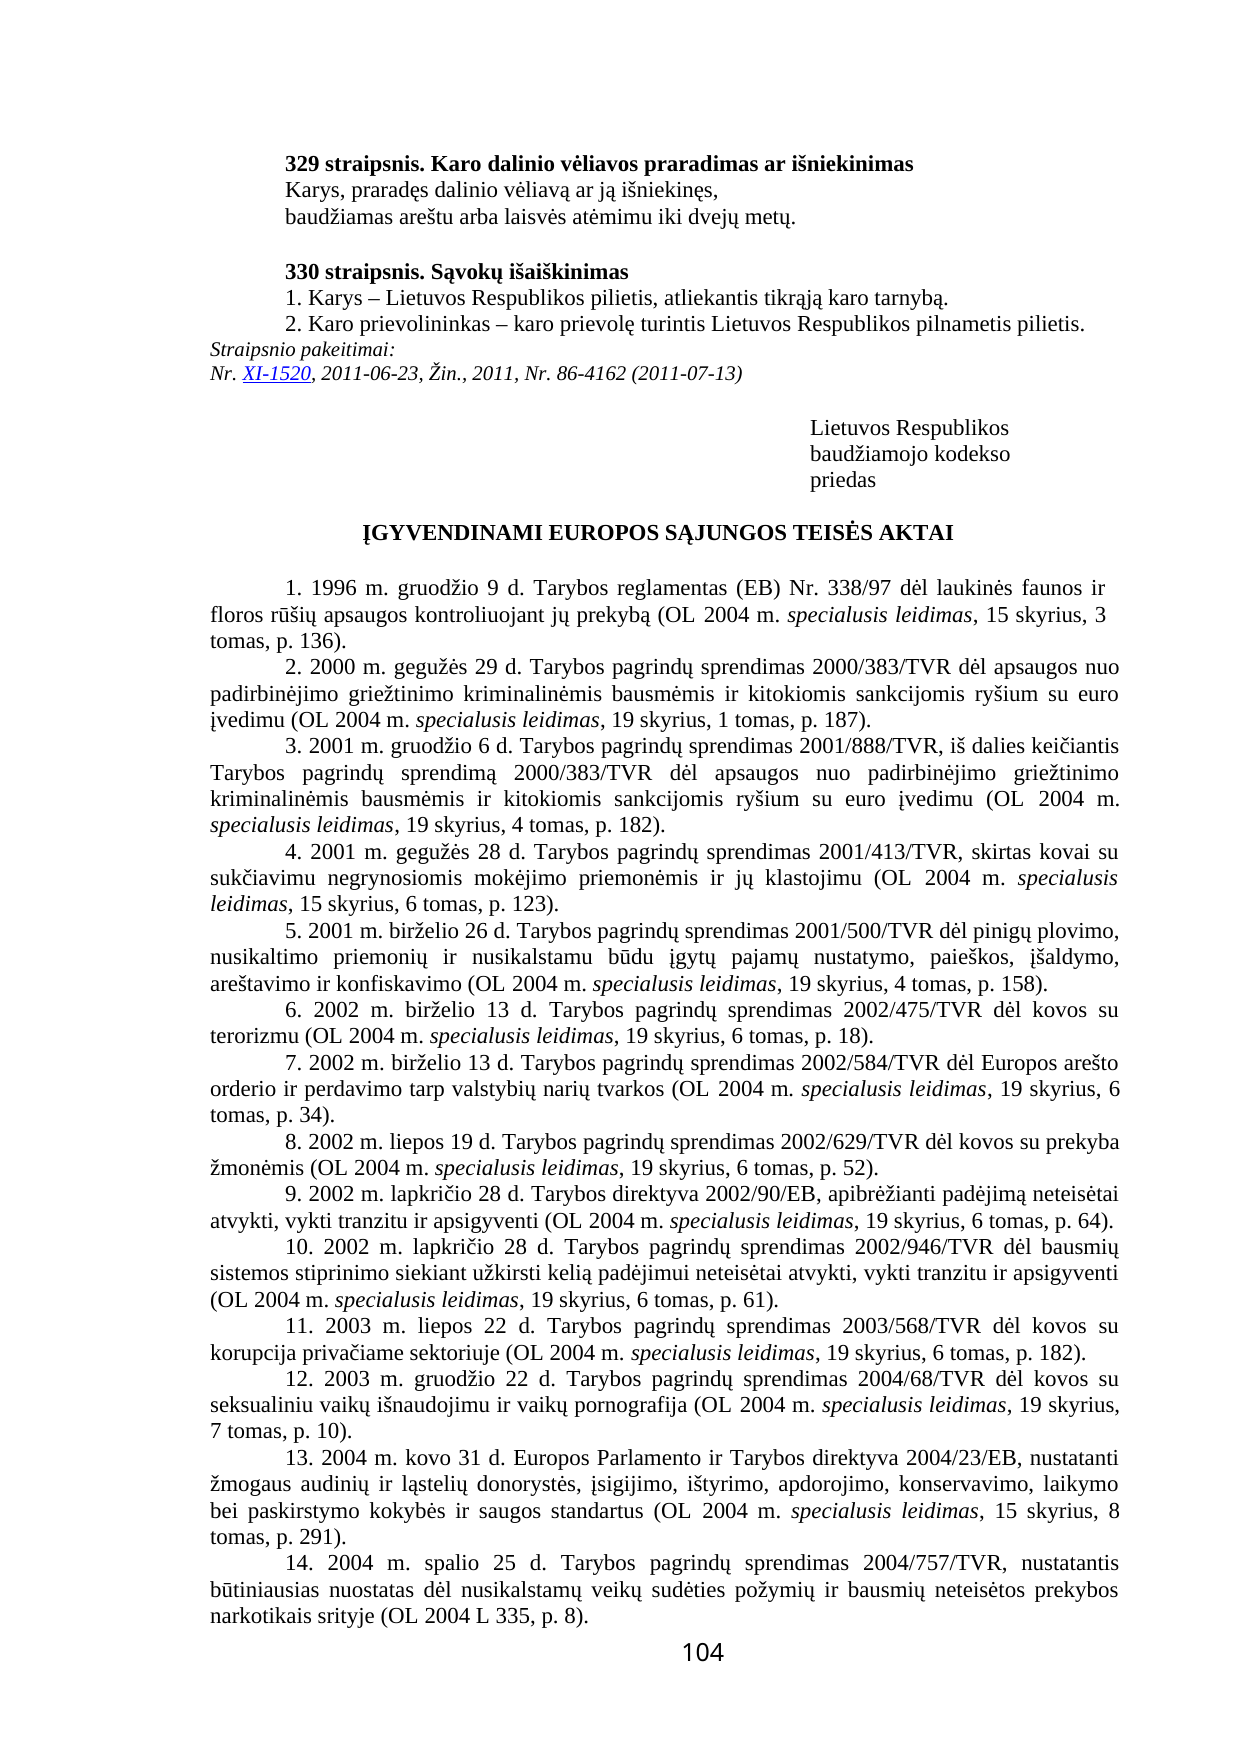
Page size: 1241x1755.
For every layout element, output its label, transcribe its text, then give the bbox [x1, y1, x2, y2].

text baudžiamojo kodekso [210, 440, 1120, 466]
text 11. 2003 m. liepos 22 d. Tarybos pagrindų sprendimas 2003/568/TVR dėl kovos su korupcija privačiame sektoriuje (OL 2004 m. specialusis leidimas, 19 skyrius, 6 tomas, p. 182). [210, 1312, 1120, 1365]
text 3. 2001 m. gruodžio 6 d. Tarybos pagrindų sprendimas 2001/888/TVR, iš dalies keičiantis Tarybos pagrindų sprendimą 2000/383/TVR dėl apsaugos nuo padirbinėjimo griežtinimo kriminalinėmis bausmėmis ir kitokiomis sankcijomis ryšium su euro įvedimu (OL 2004 m. specialusis leidimas, 19 skyrius, 4 tomas, p. 182). [210, 732, 1120, 838]
text priedas [210, 466, 1120, 493]
text ĮGYVENDINAMI EUROPOS SĄJUNGOS TEISĖS AKTAI [210, 519, 1106, 546]
text 2. 2000 m. gegužės 29 d. Tarybos pagrindų sprendimas 2000/383/TVR dėl apsaugos nuo padirbinėjimo griežtinimo kriminalinėmis bausmėmis ir kitokiomis sankcijomis ryšium su euro įvedimu (OL 2004 m. specialusis leidimas, 19 skyrius, 1 tomas, p. 187). [210, 653, 1120, 732]
text 1. 1996 m. gruodžio 9 d. Tarybos reglamentas (EB) Nr. 338/97 dėl laukinės faunos ir floros rūšių apsaugos kontroliuojant jų prekybą (OL 2004 m. specialusis leidimas, 15 skyrius, 3 tomas, p. 136). [210, 574, 1106, 653]
text 5. 2001 m. birželio 26 d. Tarybos pagrindų sprendimas 2001/500/TVR dėl pinigų plovimo, nusikaltimo priemonių ir nusikalstamu būdu įgytų pajamų nustatymo, paieškos, įšaldymo, areštavimo ir konfiskavimo (OL 2004 m. specialusis leidimas, 19 skyrius, 4 tomas, p. 158). [210, 917, 1120, 996]
text Karys, praradęs dalinio vėliavą ar ją išniekinęs, [210, 176, 1120, 203]
text 7. 2002 m. birželio 13 d. Tarybos pagrindų sprendimas 2002/584/TVR dėl Europos arešto orderio ir perdavimo tarp valstybių narių tvarkos (OL 2004 m. specialusis leidimas, 19 skyrius, 6 tomas, p. 34). [210, 1049, 1120, 1128]
text Straipsnio pakeitimai: [210, 337, 1120, 361]
text 1. Karys – Lietuvos Respublikos pilietis, atliekantis tikrąją karo tarnybą. [210, 284, 1120, 311]
text 9. 2002 m. lapkričio 28 d. Tarybos direktyva 2002/90/EB, apibrėžianti padėjimą neteisėtai atvykti, vykti tranzitu ir apsigyventi (OL 2004 m. specialusis leidimas, 19 skyrius, 6 tomas, p. 64). [210, 1180, 1120, 1233]
text 12. 2003 m. gruodžio 22 d. Tarybos pagrindų sprendimas 2004/68/TVR dėl kovos su seksualiniu vaikų išnaudojimu ir vaikų pornografija (OL 2004 m. specialusis leidimas, 19 skyrius, 7 tomas, p. 10). [210, 1365, 1120, 1444]
text 4. 2001 m. gegužės 28 d. Tarybos pagrindų sprendimas 2001/413/TVR, skirtas kovai su sukčiavimu negrynosiomis mokėjimo priemonėmis ir jų klastojimu (OL 2004 m. specialusis leidimas, 15 skyrius, 6 tomas, p. 123). [210, 838, 1120, 917]
text 6. 2002 m. birželio 13 d. Tarybos pagrindų sprendimas 2002/475/TVR dėl kovos su terorizmu (OL 2004 m. specialusis leidimas, 19 skyrius, 6 tomas, p. 18). [210, 996, 1120, 1049]
text 8. 2002 m. liepos 19 d. Tarybos pagrindų sprendimas 2002/629/TVR dėl kovos su prekyba žmonėmis (OL 2004 m. specialusis leidimas, 19 skyrius, 6 tomas, p. 52). [210, 1128, 1120, 1180]
text baudžiamas areštu arba laisvės atėmimu iki dvejų metų. [210, 203, 1120, 229]
text 330 straipsnis. Sąvokų išaiškinimas [210, 258, 1120, 284]
text 10. 2002 m. lapkričio 28 d. Tarybos pagrindų sprendimas 2002/946/TVR dėl bausmių sistemos stiprinimo siekiant užkirsti kelią padėjimui neteisėtai atvykti, vykti tranzitu ir apsigyventi (OL 2004 m. specialusis leidimas, 19 skyrius, 6 tomas, p. 61). [210, 1233, 1120, 1312]
text 14. 2004 m. spalio 25 d. Tarybos pagrindų sprendimas 2004/757/TVR, nustatantis būtiniausias nuostatas dėl nusikalstamų veikų sudėties požymių ir bausmių neteisėtos prekybos narkotikais srityje (OL 2004 L 335, p. 8). [210, 1549, 1120, 1628]
text Lietuvos Respublikos [210, 414, 1120, 440]
text Nr. XI-1520, 2011-06-23, Žin., 2011, Nr. 86-4162 (2011-07-13) [210, 361, 1120, 385]
text 2. Karo prievolininkas – karo prievolę turintis Lietuvos Respublikos pilnametis pilietis. [210, 311, 1120, 337]
text 329 straipsnis. Karo dalinio vėliavos praradimas ar išniekinimas [210, 150, 1120, 176]
text 13. 2004 m. kovo 31 d. Europos Parlamento ir Tarybos direktyva 2004/23/EB, nustatanti žmogaus audinių ir ląstelių donorystės, įsigijimo, ištyrimo, apdorojimo, konservavimo, laikymo bei paskirstymo kokybės ir saugos standartus (OL 2004 m. specialusis leidimas, 15 skyrius, 8 tomas, p. 291). [210, 1444, 1120, 1549]
